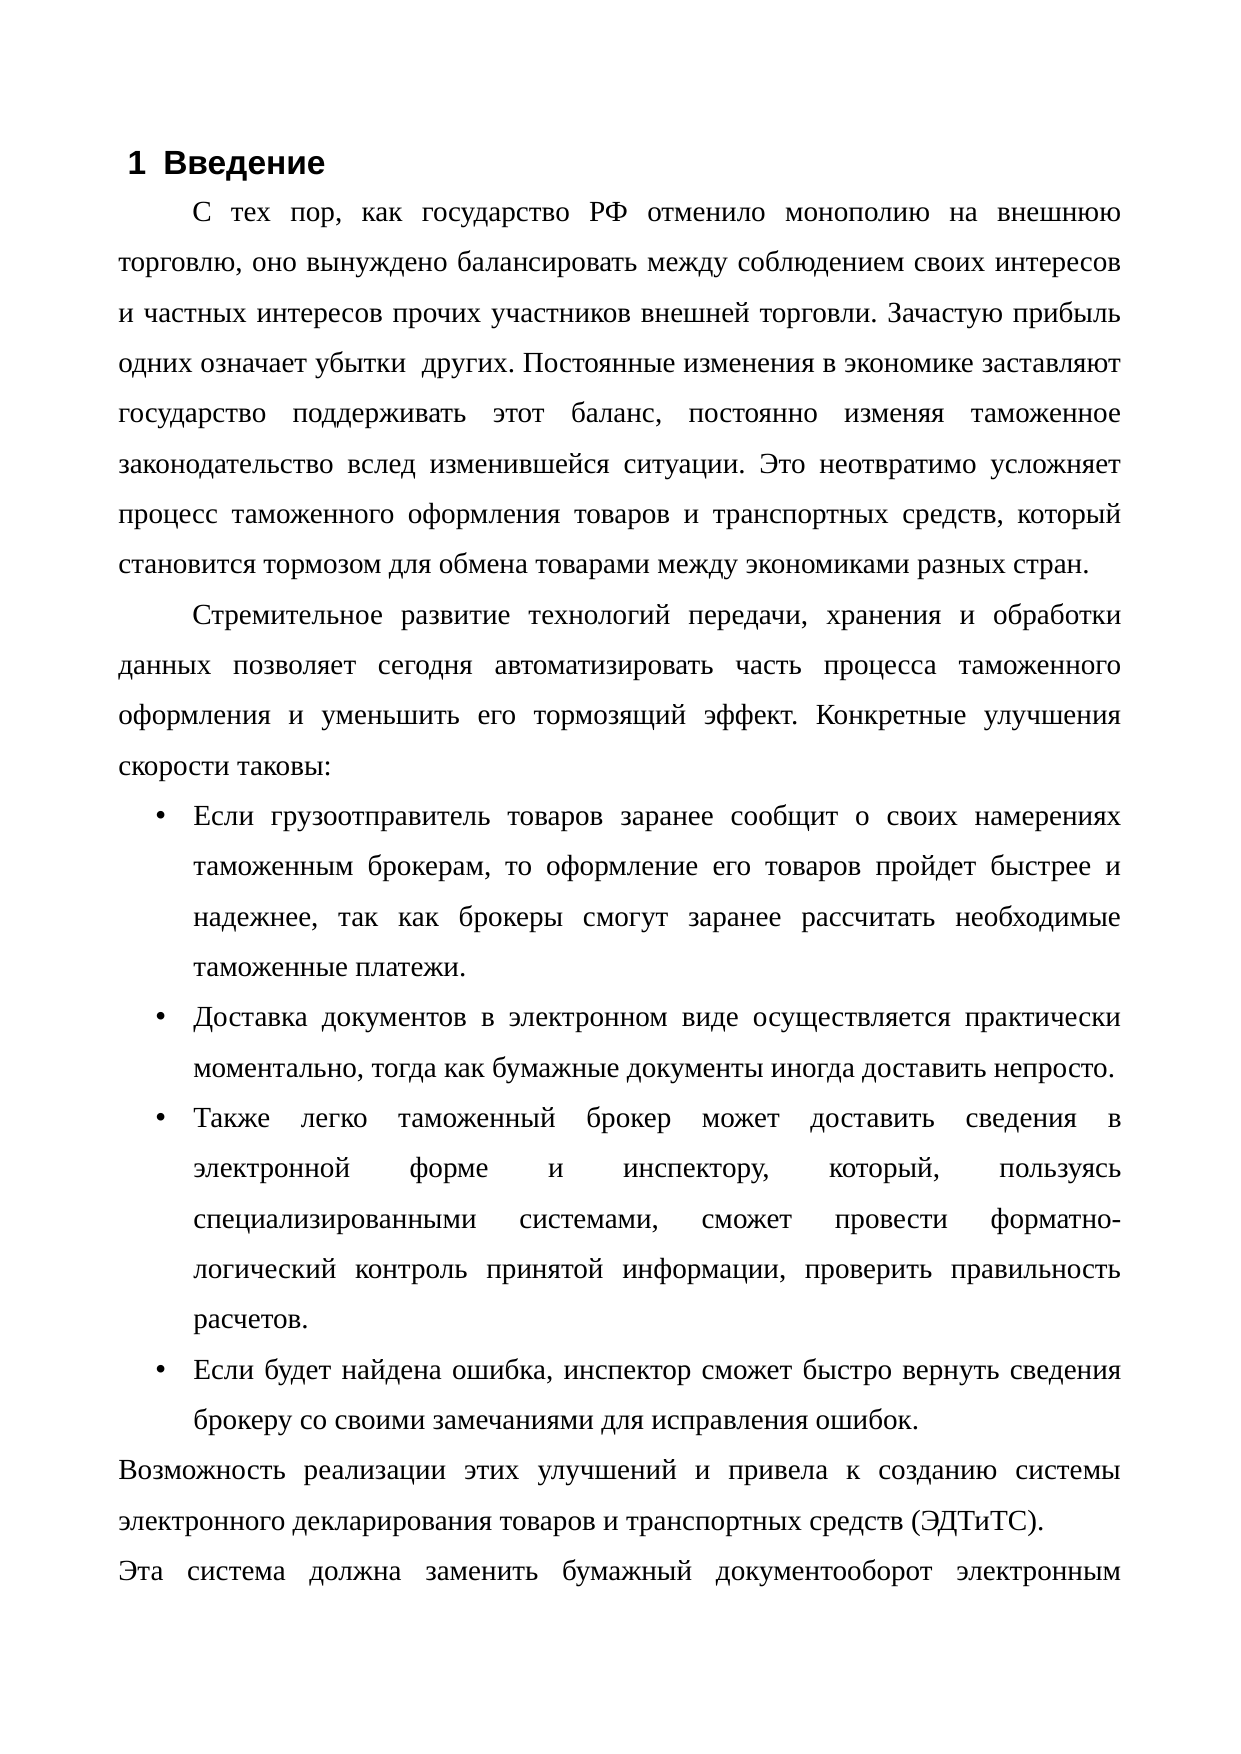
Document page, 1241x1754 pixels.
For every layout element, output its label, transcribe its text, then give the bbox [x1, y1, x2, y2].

list Доставка документов в электронном виде осуществляется практически моментально, тогда как бумажные документы иногда доставить непросто. [156, 999, 1122, 1083]
text Стремительное развитие технологий передачи, хранения и обработки данных позволяет сегодня автоматизировать часть процесса таможенного оформления и уменьшить его тормозящий эффект. Конкретные улучшения скорости таковы: [118, 597, 1122, 781]
subtitle Введение [118, 143, 1122, 182]
list Также легко таможенный брокер может доставить сведения в электронной форме и инспектору, который, пользуясь специализированными системами, сможет провести форматно-логический контроль принятой информации, проверить правильность расчетов. [156, 1100, 1122, 1335]
text С тех пор, как государство РФ отменило монополию на внешнюю торговлю, оно вынуждено балансировать между соблюдением своих интересов и частных интересов прочих участников внешней торговли. Зачастую прибыль одних означает убытки других. Постоянные изменения в экономике заставляют государство поддерживать этот баланс, постоянно изменяя таможенное законодательство вслед изменившейся ситуации. Это неотвратимо усложняет процесс таможенного оформления товаров и транспортных средств, который становится тормозом для обмена товарами между экономиками разных стран. [118, 194, 1122, 580]
list Если будет найдена ошибка, инспектор сможет быстро вернуть сведения брокеру со своими замечаниями для исправления ошибок. [156, 1352, 1122, 1436]
text Эта система должна заменить бумажный документооборот электронным [118, 1553, 1122, 1587]
text Возможность реализации этих улучшений и привела к созданию системы электронного декларирования товаров и транспортных средств (ЭДТиТС). [118, 1452, 1122, 1536]
list Если грузоотправитель товаров заранее сообщит о своих намерениях таможенным брокерам, то оформление его товаров пройдет быстрее и надежнее, так как брокеры смогут заранее рассчитать необходимые таможенные платежи. [156, 798, 1122, 983]
